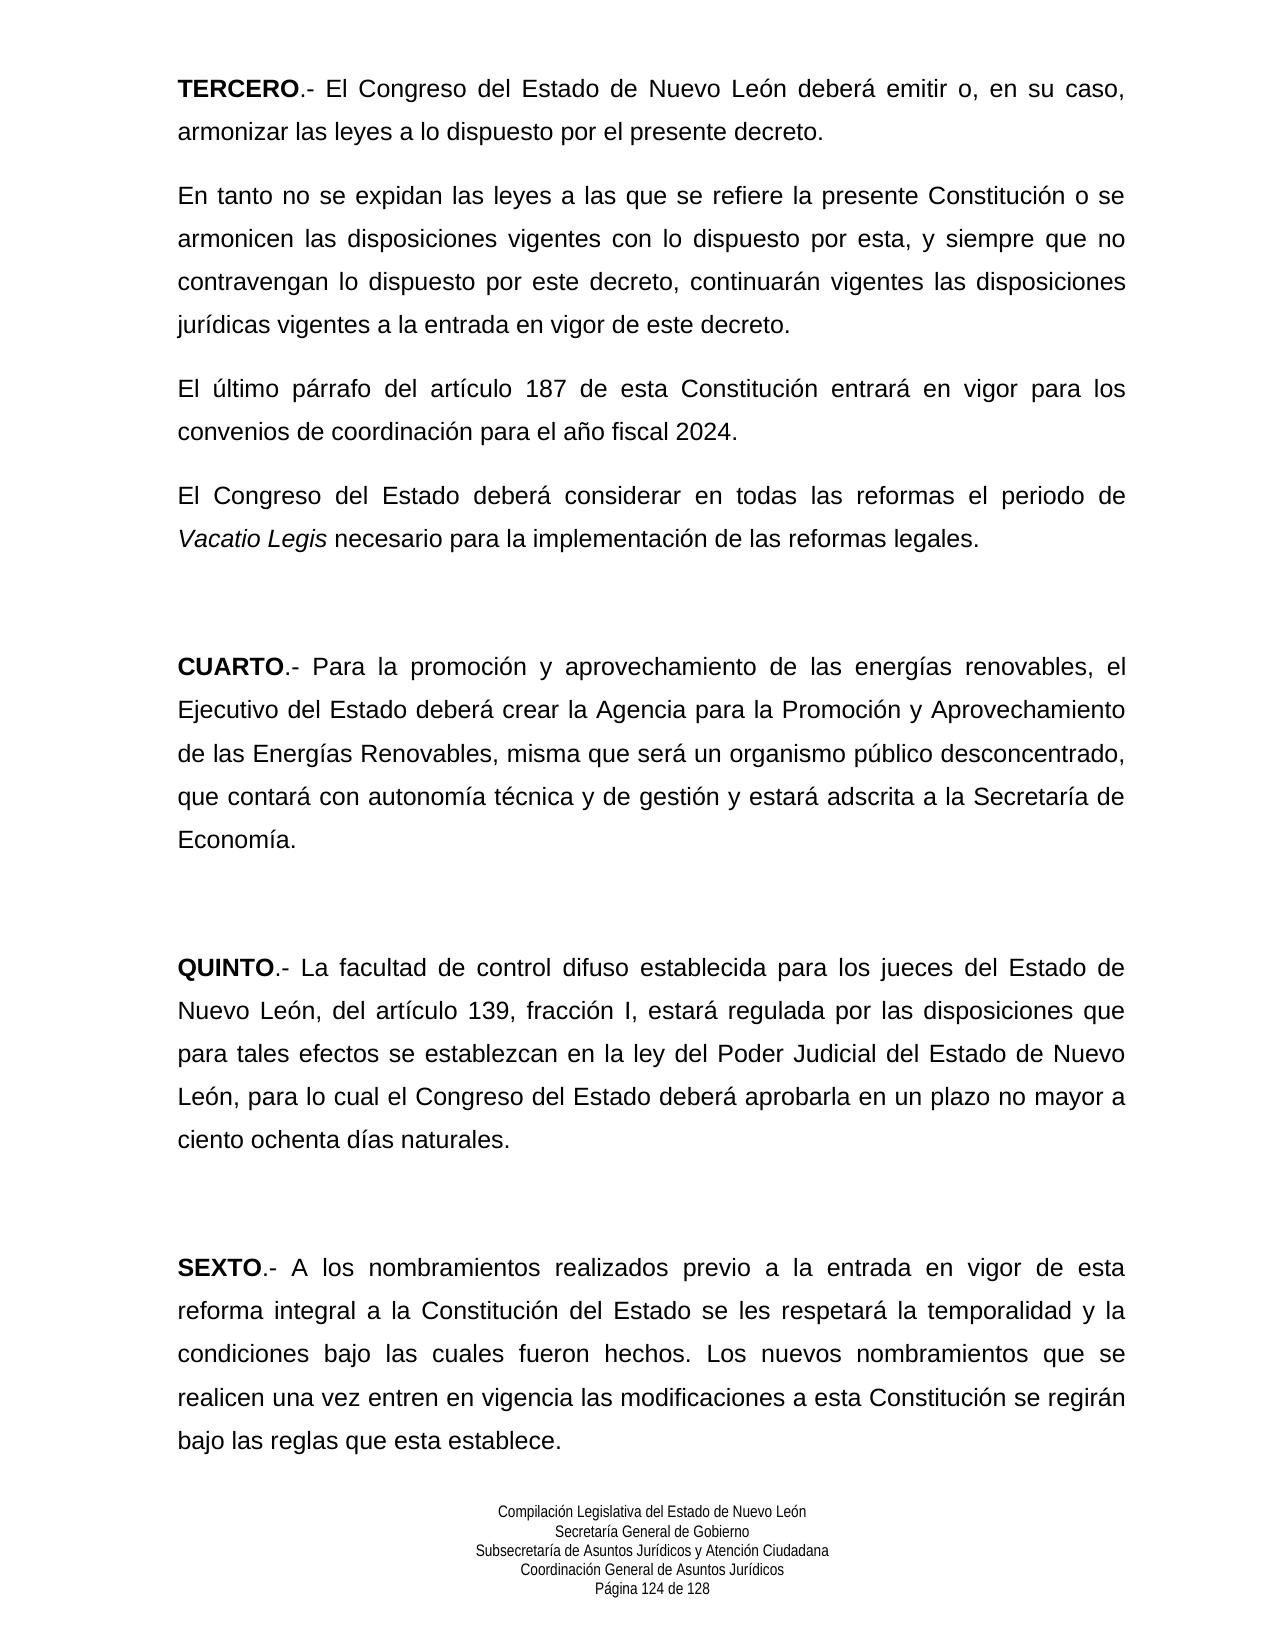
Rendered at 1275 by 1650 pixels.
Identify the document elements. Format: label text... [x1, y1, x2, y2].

text El último párrafo del artículo 187 de esta Constitución entrará en vigor para los convenios de coordinación para el año fiscal 2024. [177, 374, 1127, 446]
text CUARTO.- Para la promoción y aprovechamiento de las energías renovables, el Ejecutivo del Estado deberá crear la Agencia para la Promoción y Aprovechamiento de las Energías Renovables, misma que será un organismo público desconcentrado, que contará con autonomía técnica y de gestión y estará adscrita a la Secretaría de Economía. [177, 652, 1127, 854]
text TERCERO.- El Congreso del Estado de Nuevo León deberá emitir o, en su caso, armonizar las leyes a lo dispuesto por el presente decreto. [177, 74, 1127, 146]
text En tanto no se expidan las leyes a las que se refiere la presente Constitución o se armonicen las disposiciones vigentes con lo dispuesto por esta, y siempre que no contravengan lo dispuesto por este decreto, continuarán vigentes las disposiciones jurídicas vigentes a la entrada en vigor de este decreto. [177, 181, 1127, 339]
text QUINTO.- La facultad de control difuso establecida para los jueces del Estado de Nuevo León, del artículo 139, fracción I, estará regulada por las disposiciones que para tales efectos se establezcan en la ley del Poder Judicial del Estado de Nuevo León, para lo cual el Congreso del Estado deberá aprobarla en un plazo no mayor a ciento ochenta días naturales. [177, 953, 1127, 1154]
text El Congreso del Estado deberá considerar en todas las reformas el periodo de Vacatio Legis necesario para la implementación de las reformas legales. [177, 481, 1127, 553]
text SEXTO.- A los nombramientos realizados previo a la entrada en vigor de esta reforma integral a la Constitución del Estado se les respetará la temporalidad y la condiciones bajo las cuales fueron hechos. Los nuevos nombramientos que se realicen una vez entren en vigencia las modificaciones a esta Constitución se regirán bajo las reglas que esta establece. [177, 1253, 1127, 1454]
